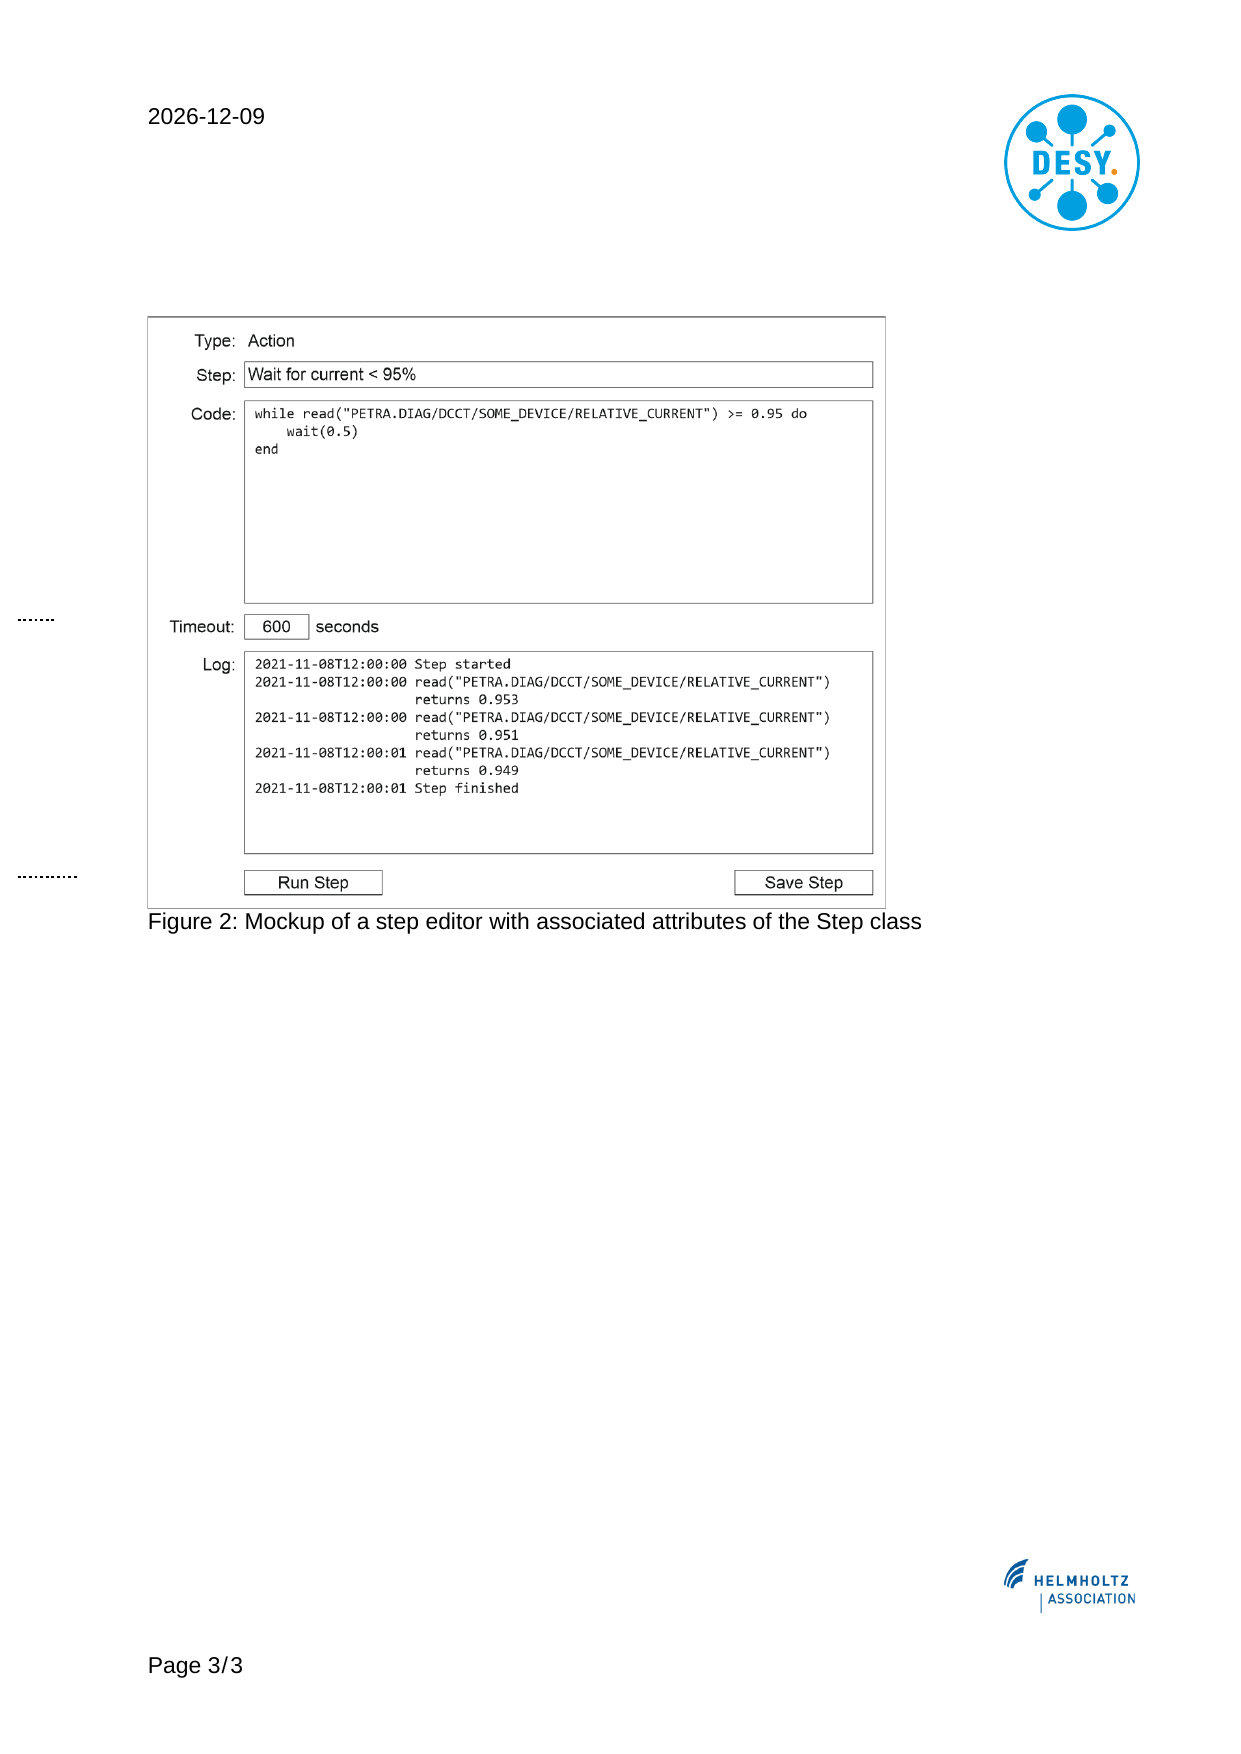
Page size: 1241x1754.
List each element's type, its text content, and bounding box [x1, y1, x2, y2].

text Figure 2: Mockup of a step editor with associated attributes of the Step class [148, 294, 974, 935]
